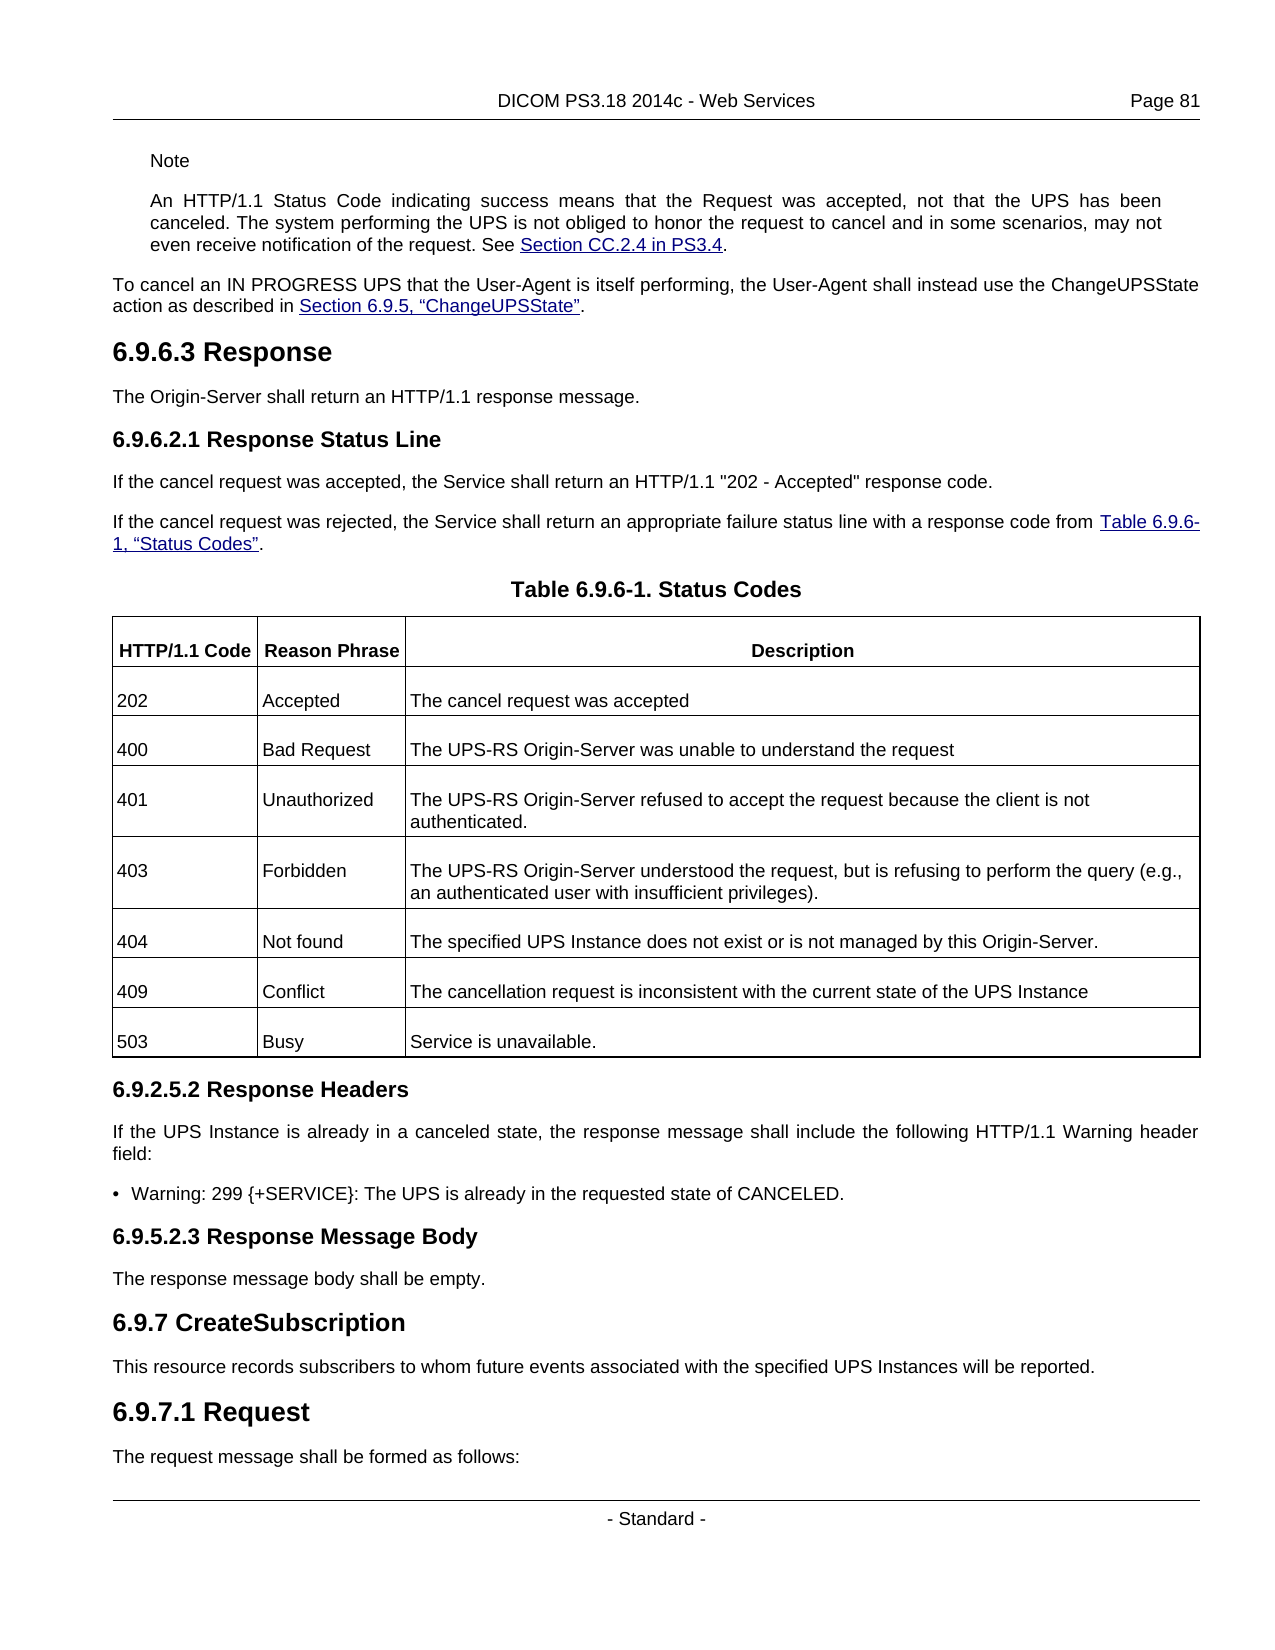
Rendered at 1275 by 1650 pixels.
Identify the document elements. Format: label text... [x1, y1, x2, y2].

text 6.9.7.1 Request [112, 1396, 1200, 1427]
table_cell Not found [258, 909, 405, 957]
text The request message shall be formed as follows: [112, 1446, 1200, 1467]
table_cell 202 [113, 667, 257, 715]
table_cell The cancellation request is inconsistent with the current state of the UPS Instance [406, 958, 1199, 1007]
text If the cancel request was rejected, the Service shall return an appropriate failure status line with a response code from Table 6.9.6-1, “Status Codes”. [112, 511, 1200, 554]
table_cell 400 [113, 716, 257, 765]
table_cell Bad Request [258, 716, 405, 765]
text 6.9.7 CreateSubscription [112, 1308, 1200, 1337]
table_cell The specified UPS Instance does not exist or is not managed by this Origin-Server. [406, 909, 1199, 957]
table_cell 503 [113, 1008, 257, 1056]
table_cell 409 [113, 958, 257, 1007]
text 6.9.6.3 Response [112, 336, 1200, 367]
table_header HTTP/1.1 Code [113, 617, 257, 666]
text Note [150, 150, 1162, 172]
table_cell Busy [258, 1008, 405, 1056]
text An HTTP/1.1 Status Code indicating success means that the Request was accepted, not that the UPS has been canceled. The system performing the UPS is not obliged to honor the request to cancel and in some scenarios, may not even receive notification of the request. See Section CC.2.4 in PS3.4. [150, 190, 1162, 255]
text If the UPS Instance is already in a canceled state, the response message shall include the following HTTP/1.1 Warning header field: [112, 1121, 1200, 1164]
table_cell 403 [113, 837, 257, 907]
list Warning: 299 {+SERVICE}: The UPS is already in the requested state of CANCELED. [112, 1183, 1200, 1204]
table_cell The UPS-RS Origin-Server refused to accept the request because the client is not authenticated. [406, 766, 1199, 836]
text 6.9.6.2.1 Response Status Line [112, 426, 1200, 452]
table_cell Service is unavailable. [406, 1008, 1199, 1056]
table_cell Unauthorized [258, 766, 405, 836]
table_header Reason Phrase [258, 617, 405, 666]
table_cell Accepted [258, 667, 405, 715]
table_cell 404 [113, 909, 257, 957]
table_cell The cancel request was accepted [406, 667, 1199, 715]
text To cancel an IN PROGRESS UPS that the User-Agent is itself performing, the User-Agent shall instead use the ChangeUPSState action as described in Section 6.9.5, “ChangeUPSState”. [112, 274, 1200, 317]
text If the cancel request was accepted, the Service shall return an HTTP/1.1 "202 - Accepted" response code. [112, 471, 1200, 492]
table_cell The UPS-RS Origin-Server understood the request, but is refusing to perform the query (e.g., an authenticated user with insufficient privileges). [406, 837, 1199, 907]
table_header Description [406, 617, 1199, 666]
text Table 6.9.6-1. Status Codes [112, 576, 1200, 602]
text 6.9.2.5.2 Response Headers [112, 1076, 1200, 1102]
table_cell The UPS-RS Origin-Server was unable to understand the request [406, 716, 1199, 765]
table_cell Conflict [258, 958, 405, 1007]
text This resource records subscribers to whom future events associated with the specified UPS Instances will be reported. [112, 1355, 1200, 1377]
text The Origin-Server shall return an HTTP/1.1 response message. [112, 386, 1200, 407]
text 6.9.5.2.3 Response Message Body [112, 1223, 1200, 1249]
table_cell Forbidden [258, 837, 405, 907]
table_cell 401 [113, 766, 257, 836]
text The response message body shall be empty. [112, 1268, 1200, 1289]
